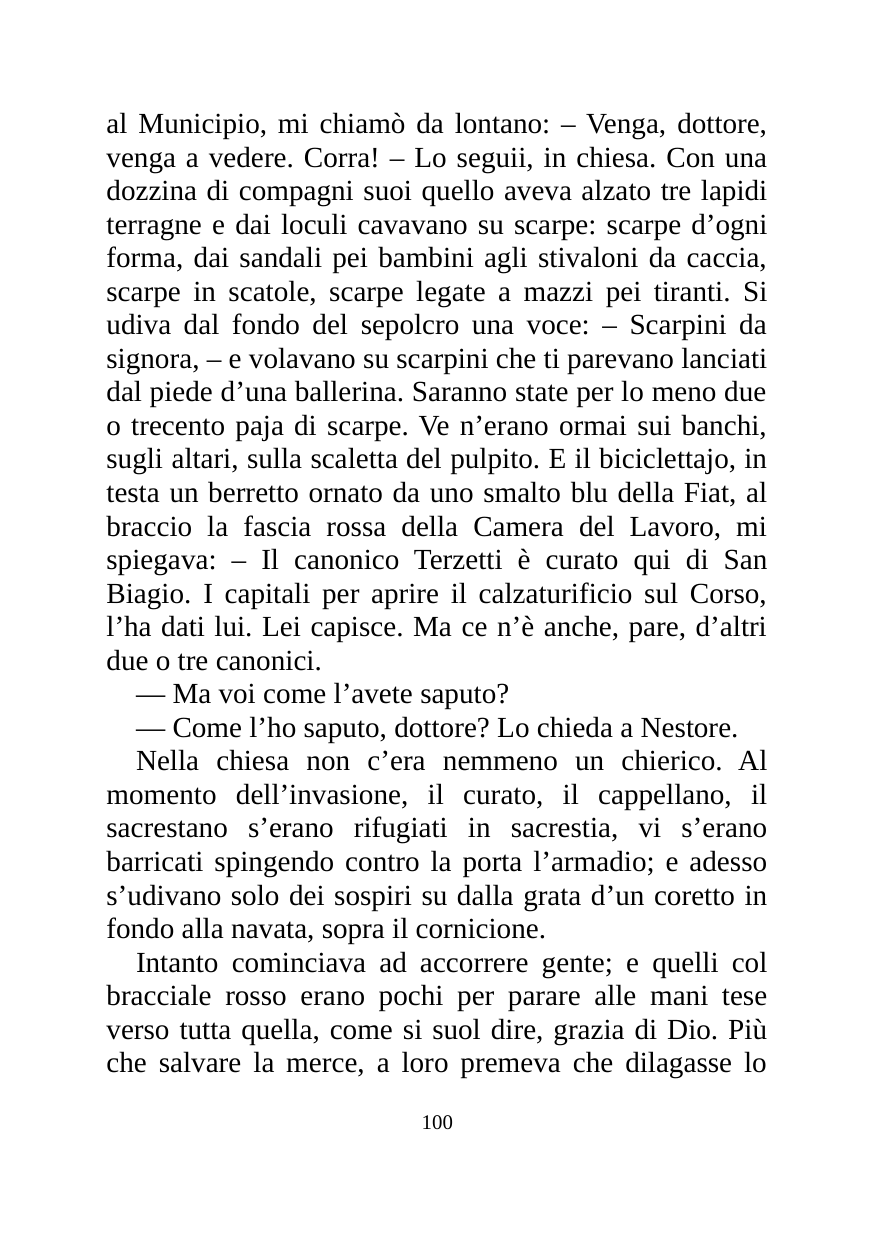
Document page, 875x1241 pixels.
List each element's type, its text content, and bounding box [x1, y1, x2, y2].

text Intanto cominciava ad accorrere gente; e quelli col bracciale rosso erano pochi per parare alle mani tese verso tutta quella, come si suol dire, grazia di Dio. Più che salvare la merce, a loro premeva che dilagasse lo [106, 945, 768, 1079]
text al Municipio, mi chiamò da lontano: – Venga, dottore, venga a vedere. Corra! – Lo seguii, in chiesa. Con una dozzina di compagni suoi quello aveva alzato tre lapidi terragne e dai loculi cavavano su scarpe: scarpe d’ogni forma, dai sandali pei bambini agli stivaloni da caccia, scarpe in scatole, scarpe legate a mazzi pei tiranti. Si udiva dal fondo del sepolcro una voce: – Scarpini da signora, – e volavano su scarpini che ti parevano lanciati dal piede d’una ballerina. Saranno state per lo meno due o trecento paja di scarpe. Ve n’erano ormai sui banchi, sugli altari, sulla scaletta del pulpito. E il biciclettajo, in testa un berretto ornato da uno smalto blu della Fiat, al braccio la fascia rossa della Camera del Lavoro, mi spiegava: – Il canonico Terzetti è curato qui di San Biagio. I capitali per aprire il calzaturificio sul Corso, l’ha dati lui. Lei capisce. Ma ce n’è anche, pare, d’altri due o tre canonici. [106, 106, 768, 676]
text — Come l’ho saputo, dottore? Lo chieda a Nestore. [106, 710, 768, 743]
text — Ma voi come l’avete saputo? [106, 676, 768, 710]
text Nella chiesa non c’era nemmeno un chierico. Al momento dell’invasione, il curato, il cappellano, il sacrestano s’erano rifugiati in sacrestia, vi s’erano barricati spingendo contro la porta l’armadio; e adesso s’udivano solo dei sospiri su dalla grata d’un coretto in fondo alla navata, sopra il cornicione. [106, 743, 768, 945]
